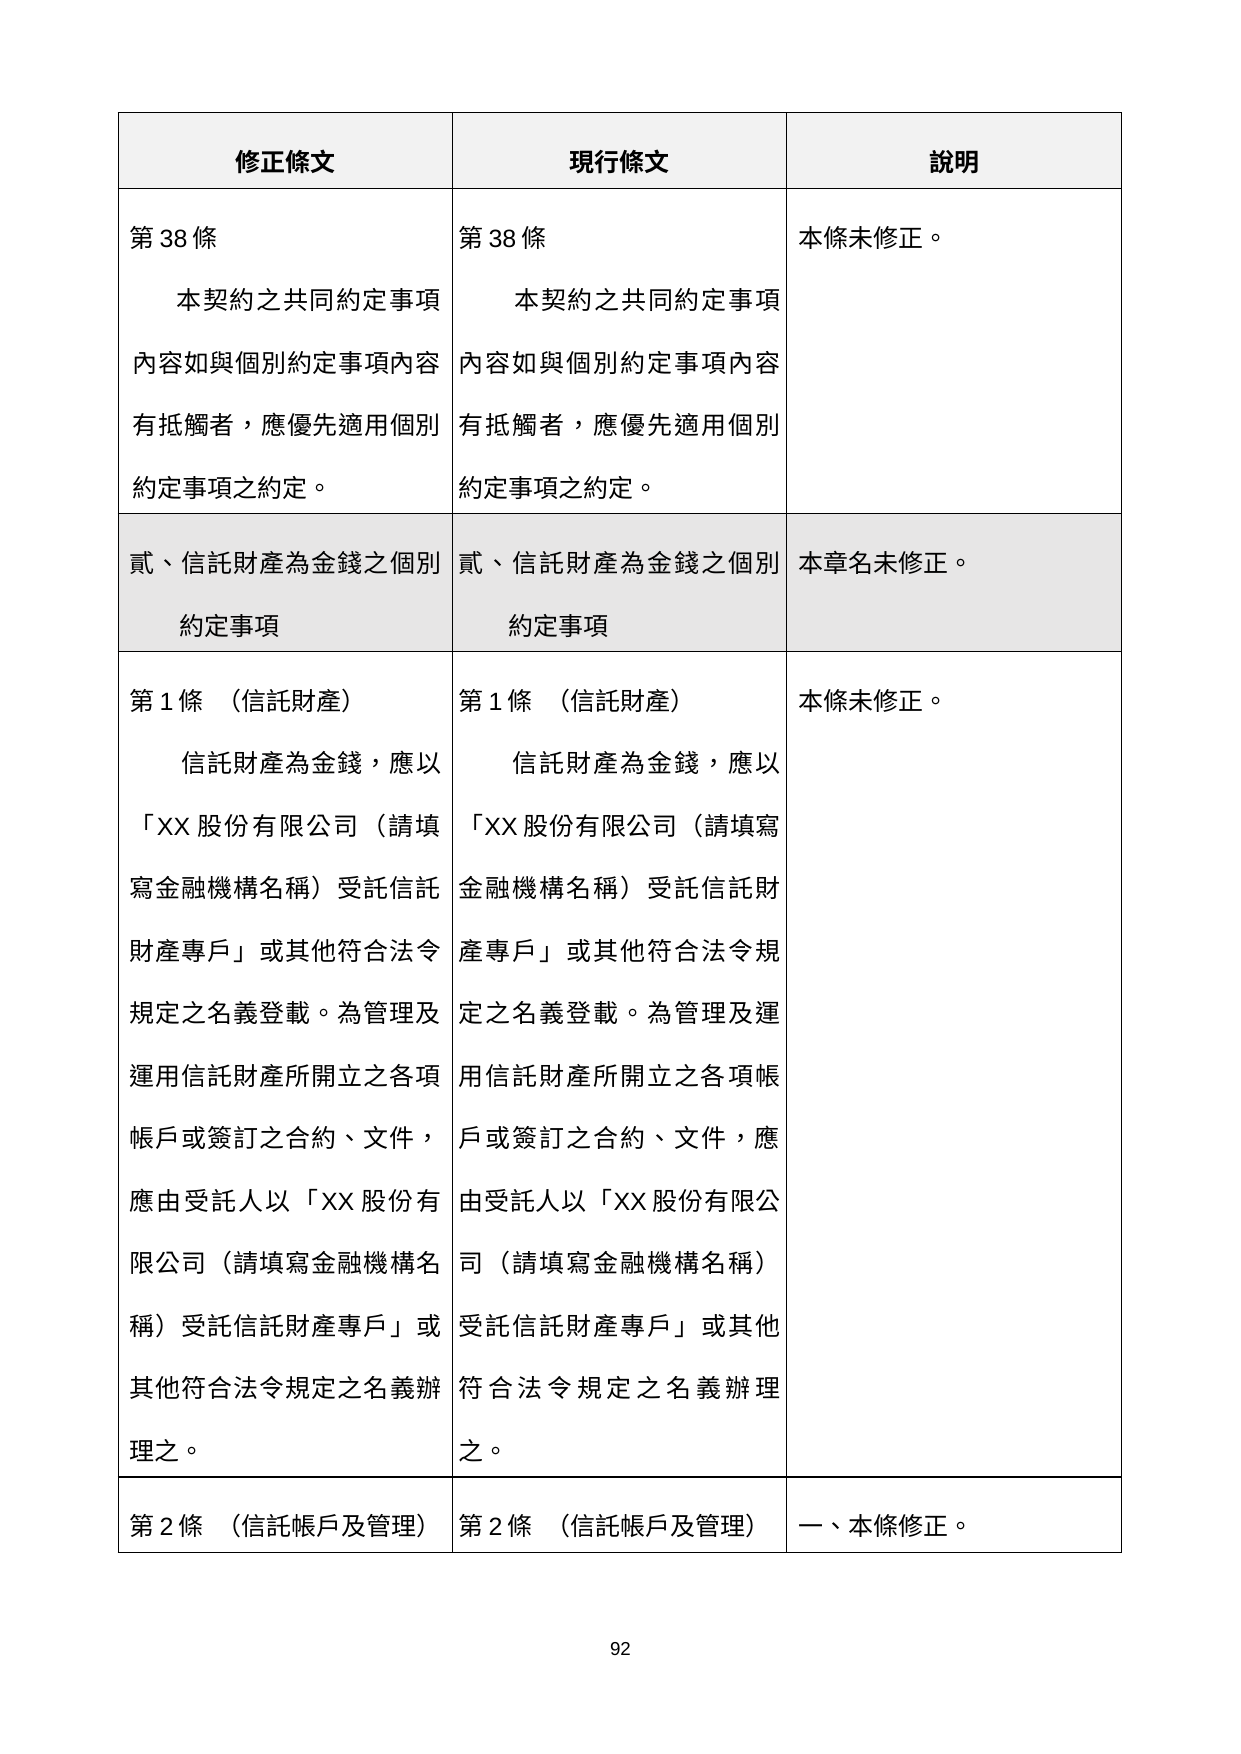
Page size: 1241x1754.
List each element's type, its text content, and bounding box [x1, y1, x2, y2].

table_header 修正條文 [119, 113, 452, 188]
table_cell 第2條 （信託帳戶及管理） [453, 1478, 786, 1552]
table_cell 貳、信託財產為金錢之個別約定事項 [453, 514, 786, 651]
table_header 現行條文 [453, 113, 786, 188]
table_cell 第1條 （信託財產） 信託財產為金錢，應以「XX股份有限公司（請填寫金融機構名稱）受託信託財產專戶」或其他符合法令規定之名義登載。為管理及運用信託財產所開立之各項帳戶或簽訂之合約、文件，應由受託人以「XX股份有限公司（請填寫金融機構名稱）受託信託財產專戶」或其他符合法令規定之名義辦理之。 [119, 652, 452, 1476]
table_header 說明 [787, 113, 1121, 188]
table_cell 第38條 本契約之共同約定事項內容如與個別約定事項內容有抵觸者，應優先適用個別約定事項之約定。 [119, 189, 452, 513]
table_cell 一、本條修正。 [787, 1478, 1121, 1552]
table_cell 第1條 （信託財產） 信託財產為金錢，應以「XX股份有限公司（請填寫金融機構名稱）受託信託財產專戶」或其他符合法令規定之名義登載。為管理及運用信託財產所開立之各項帳戶或簽訂之合約、文件，應由受託人以「XX股份有限公司（請填寫金融機構名稱）受託信託財產專戶」或其他符合法令規定之名義辦理之。 [453, 652, 786, 1476]
table_cell 第2條 （信託帳戶及管理） [119, 1478, 452, 1552]
table_cell 貳、信託財產為金錢之個別約定事項 [119, 514, 452, 651]
table_cell 本條未修正。 [787, 189, 1121, 513]
table_cell 本章名未修正。 [787, 514, 1121, 651]
table_cell 本條未修正。 [787, 652, 1121, 1476]
table_cell 第38條 本契約之共同約定事項內容如與個別約定事項內容有抵觸者，應優先適用個別約定事項之約定。 [453, 189, 786, 513]
